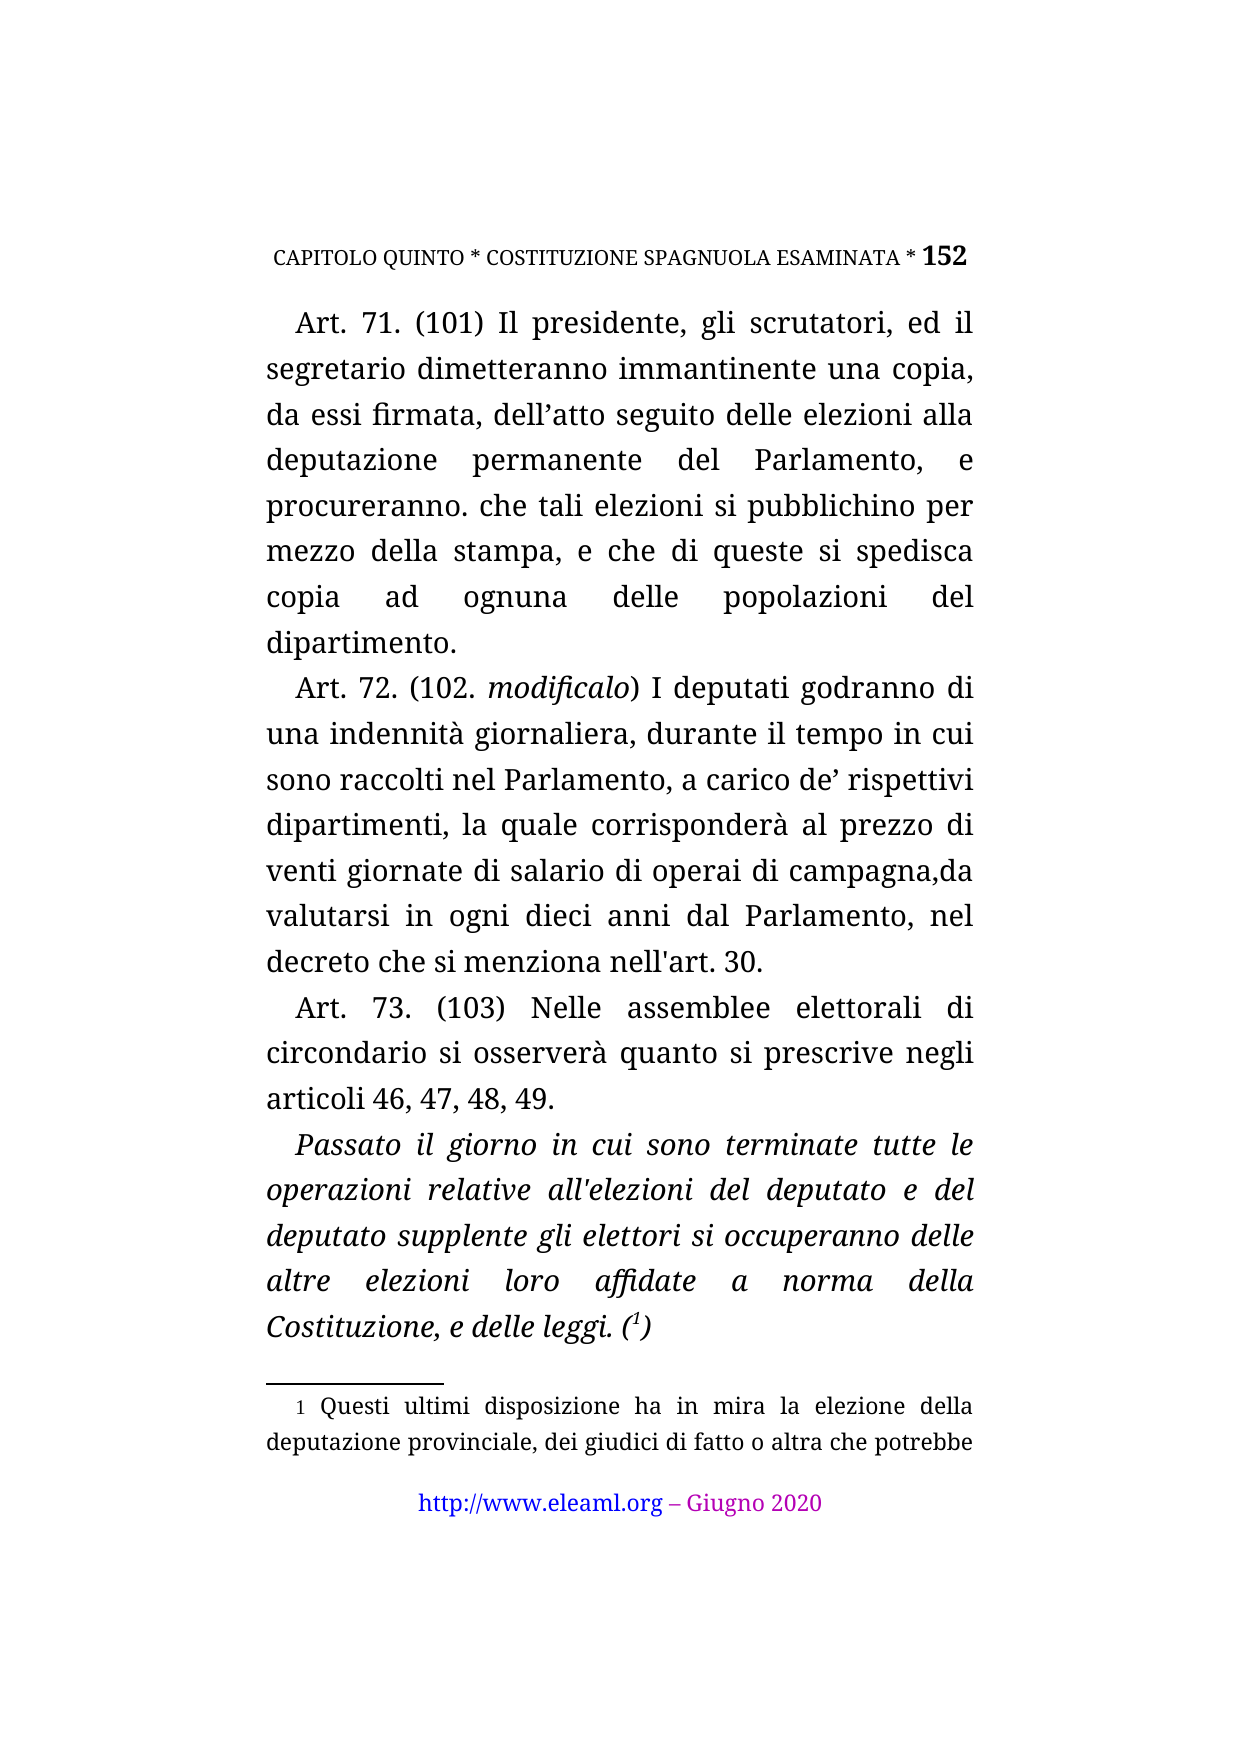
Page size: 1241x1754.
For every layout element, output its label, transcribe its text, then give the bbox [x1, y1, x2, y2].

text Questi ultimi disposizione ha in mira la elezione della deputazione provinciale, dei giudici di fatto o altra che potrebbe [266, 1390, 974, 1457]
text Passato il giorno in cui sono terminate tutte le operazioni relative all'elezioni del deputato e del deputato supplente gli elettori si occuperanno delle altre elezioni loro affidate a norma della Costituzione, e delle leggi. () [266, 1124, 974, 1346]
text Art. 73. (103) Nelle assemblee elettorali di circondario si osserverà quanto si prescrive negli articoli 46, 47, 48, 49. [266, 987, 974, 1118]
text Art. 71. (101) Il presidente, gli scrutatori, ed il segretario dimetteranno immantinente una copia, da essi firmata, dell’atto seguito delle elezioni alla deputazione permanente del Parlamento, e procureranno. che tali elezioni si pubblichino per mezzo della stampa, e che di queste si spedisca copia ad ognuna delle popolazioni del dipartimento. [266, 303, 974, 662]
text Art. 72. (102. modificalo) I deputati godranno di una indennità giornaliera, durante il tempo in cui sono raccolti nel Parlamento, a carico de’ rispettivi dipartimenti, la quale corrisponderà al prezzo di venti giornate di salario di operai di campagna,da valutarsi in ogni dieci anni dal Parlamento, nel decreto che si menziona nell'art. 30. [266, 668, 974, 981]
